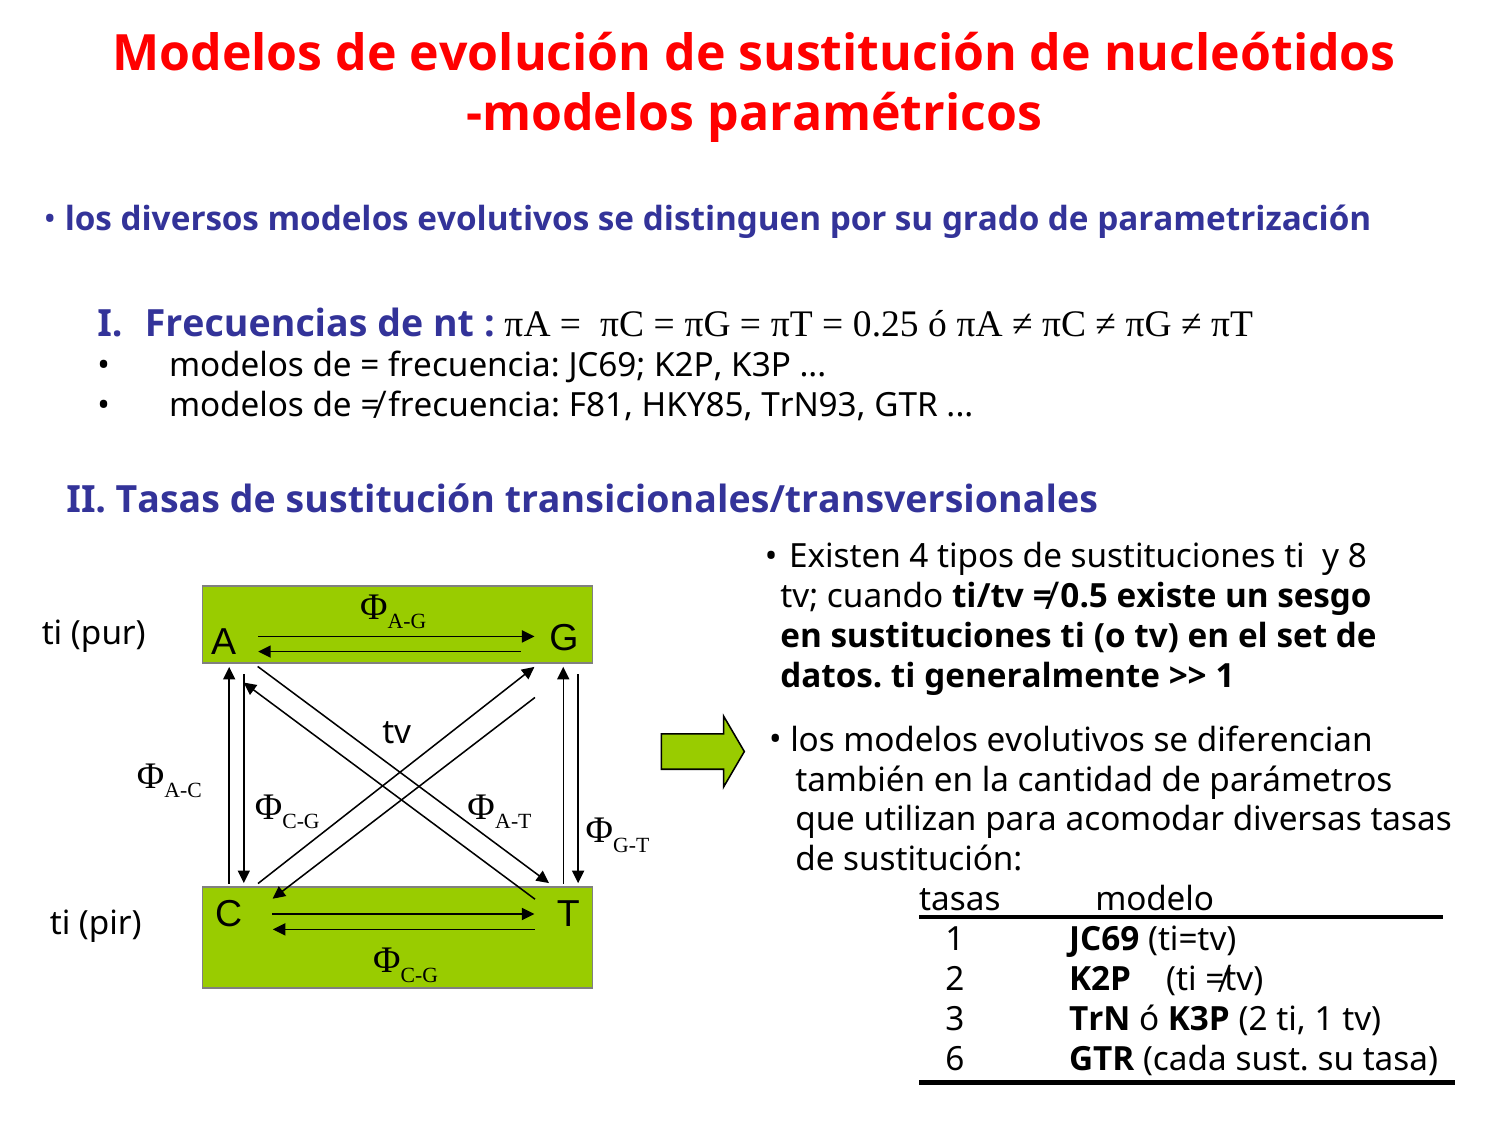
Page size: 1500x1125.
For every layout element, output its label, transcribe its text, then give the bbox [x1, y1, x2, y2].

text_box T [542, 881, 595, 943]
text_box ΦC-G [240, 774, 335, 841]
text_box [442, 586, 593, 636]
text_box los modelos evolutivos se diferencian también en la cantidad de parámetros que utilizan para acomodar diversas tasas de sustitución: tasas modelo 1 JC69 (ti=tv) 2 K2P (ti ≠tv) 3 TrN ó K3P (2 ti, 1 tv) 6 GTR (cada sust. su tasa) [754, 710, 1469, 1085]
text_box ΦA-T [452, 774, 547, 841]
text_box C [200, 881, 258, 943]
text_box los diversos modelos evolutivos se distinguen por su grado de parametrización [28, 189, 1388, 245]
text_box ΦC-G [358, 927, 454, 995]
text_box A [196, 609, 251, 670]
text_box [661, 716, 745, 787]
text_box ΦA-C [399, 663, 495, 671]
text_box Modelos de evolución de sustitución de nucleótidos -modelos paramétricos [97, 13, 1412, 149]
text_box ΦA-C [122, 743, 217, 811]
text_box ti (pir) [35, 893, 183, 949]
text_box ti (pur) [26, 603, 161, 660]
text_box II. Tasas de sustitución transicionales/transversionales [51, 466, 1115, 528]
text_box G [534, 605, 594, 666]
text_box ΦG-T [570, 797, 665, 865]
text_box [202, 586, 534, 663]
text_box tv [367, 702, 427, 758]
text_box [202, 887, 593, 988]
text_box Frecuencias de nt : πA = πC = πG = πT = 0.25 ó πA ≠ πC ≠ πG ≠ πT modelos de = frecuencia: JC69; K2P, K3P ... modelos de ≠ frecuencia: F81, HKY85, TrN93, GTR ... [82, 290, 1453, 432]
text_box ΦA-G [345, 574, 442, 641]
text_box Existen 4 tipos de sustituciones ti y 8 tv; cuando ti/tv ≠ 0.5 existe un sesgo en sustituciones ti (o tv) en el set de datos. ti generalmente >> 1 [750, 527, 1436, 703]
